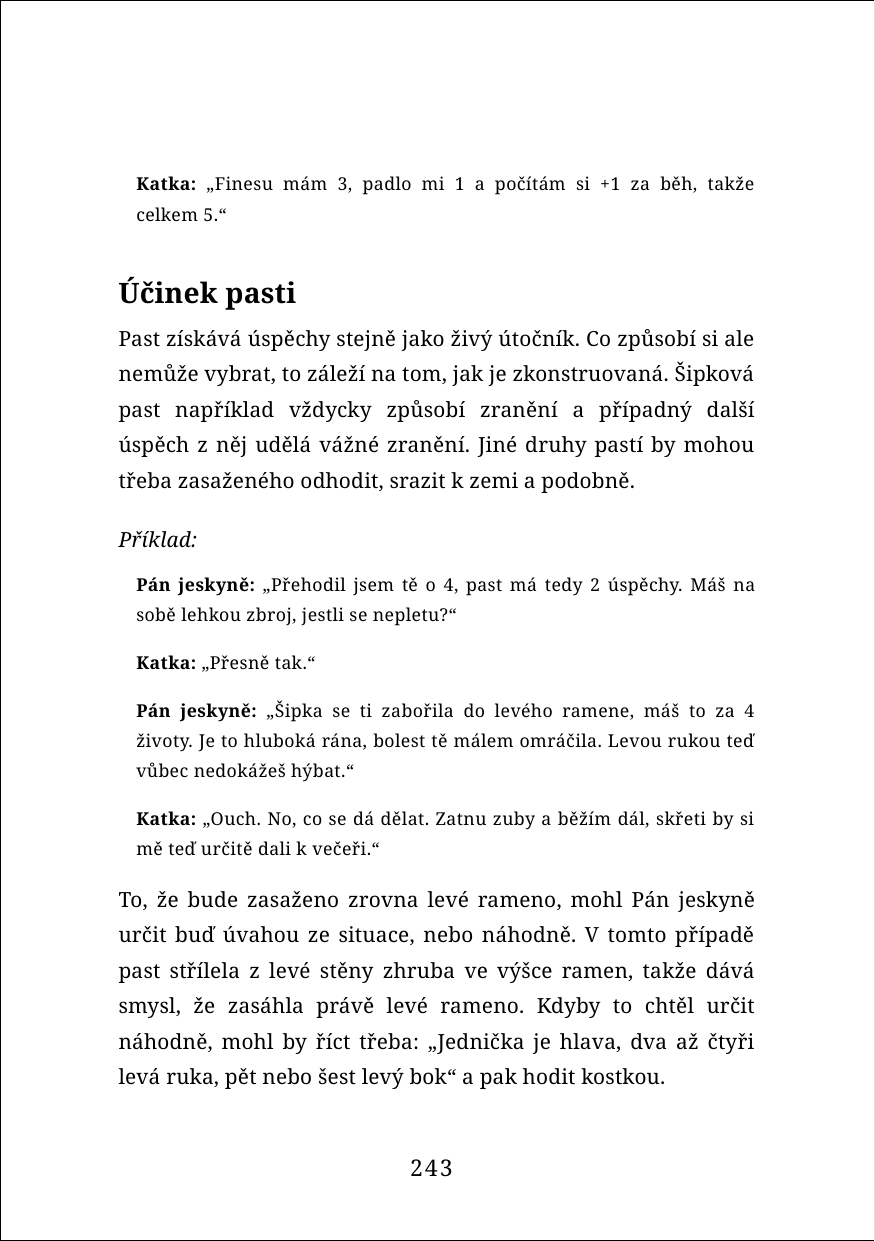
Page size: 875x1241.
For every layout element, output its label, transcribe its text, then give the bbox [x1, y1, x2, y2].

text Katka: „Ouch. No, co se dá dělat. Zatnu zuby a běžím dál, skřeti by si mě teď určitě dali k večeři.“ [136, 807, 756, 861]
text To, že bude zasaženo zrovna levé rameno, mohl Pán jeskyně určit buď úvahou ze situace, nebo náhodně. V tomto případě past střílela z levé stěny zhruba ve výšce ramen, takže dává smysl, že zasáhla právě levé rameno. Kdyby to chtěl určit náhodně, mohl by říct třeba: „Jednička je hlava, dva až čtyři levá ruka, pět nebo šest levý bok“ a pak hodit kostkou. [118, 885, 756, 1091]
text Katka: „Finesu mám 3, padlo mi 1 a počítám si +1 za běh, takže celkem 5.“ [136, 172, 756, 226]
text Past získává úspěchy stejně jako živý útočník. Co způsobí si ale nemůže vybrat, to záleží na tom, jak je zkonstruovaná. Šipková past například vždycky způsobí zranění a případný další úspěch z něj udělá vážné zranění. Jiné druhy pastí by mohou třeba zasaženého odhodit, srazit k zemi a podobně. [118, 324, 756, 494]
text Pán jeskyně: „Šipka se ti zabořila do levého ramene, máš to za 4 životy. Je to hluboká rána, bolest tě málem omráčila. Levou rukou teď vůbec nedokážeš hýbat.“ [136, 698, 756, 783]
text Pán jeskyně: „Přehodil jsem tě o 4, past má tedy 2 úspěchy. Máš na sobě lehkou zbroj, jestli se nepletu?“ [136, 572, 756, 627]
text Příklad: [118, 525, 756, 553]
text Katka: „Přesně tak.“ [136, 650, 756, 674]
subtitle Účinek pasti [118, 273, 756, 312]
